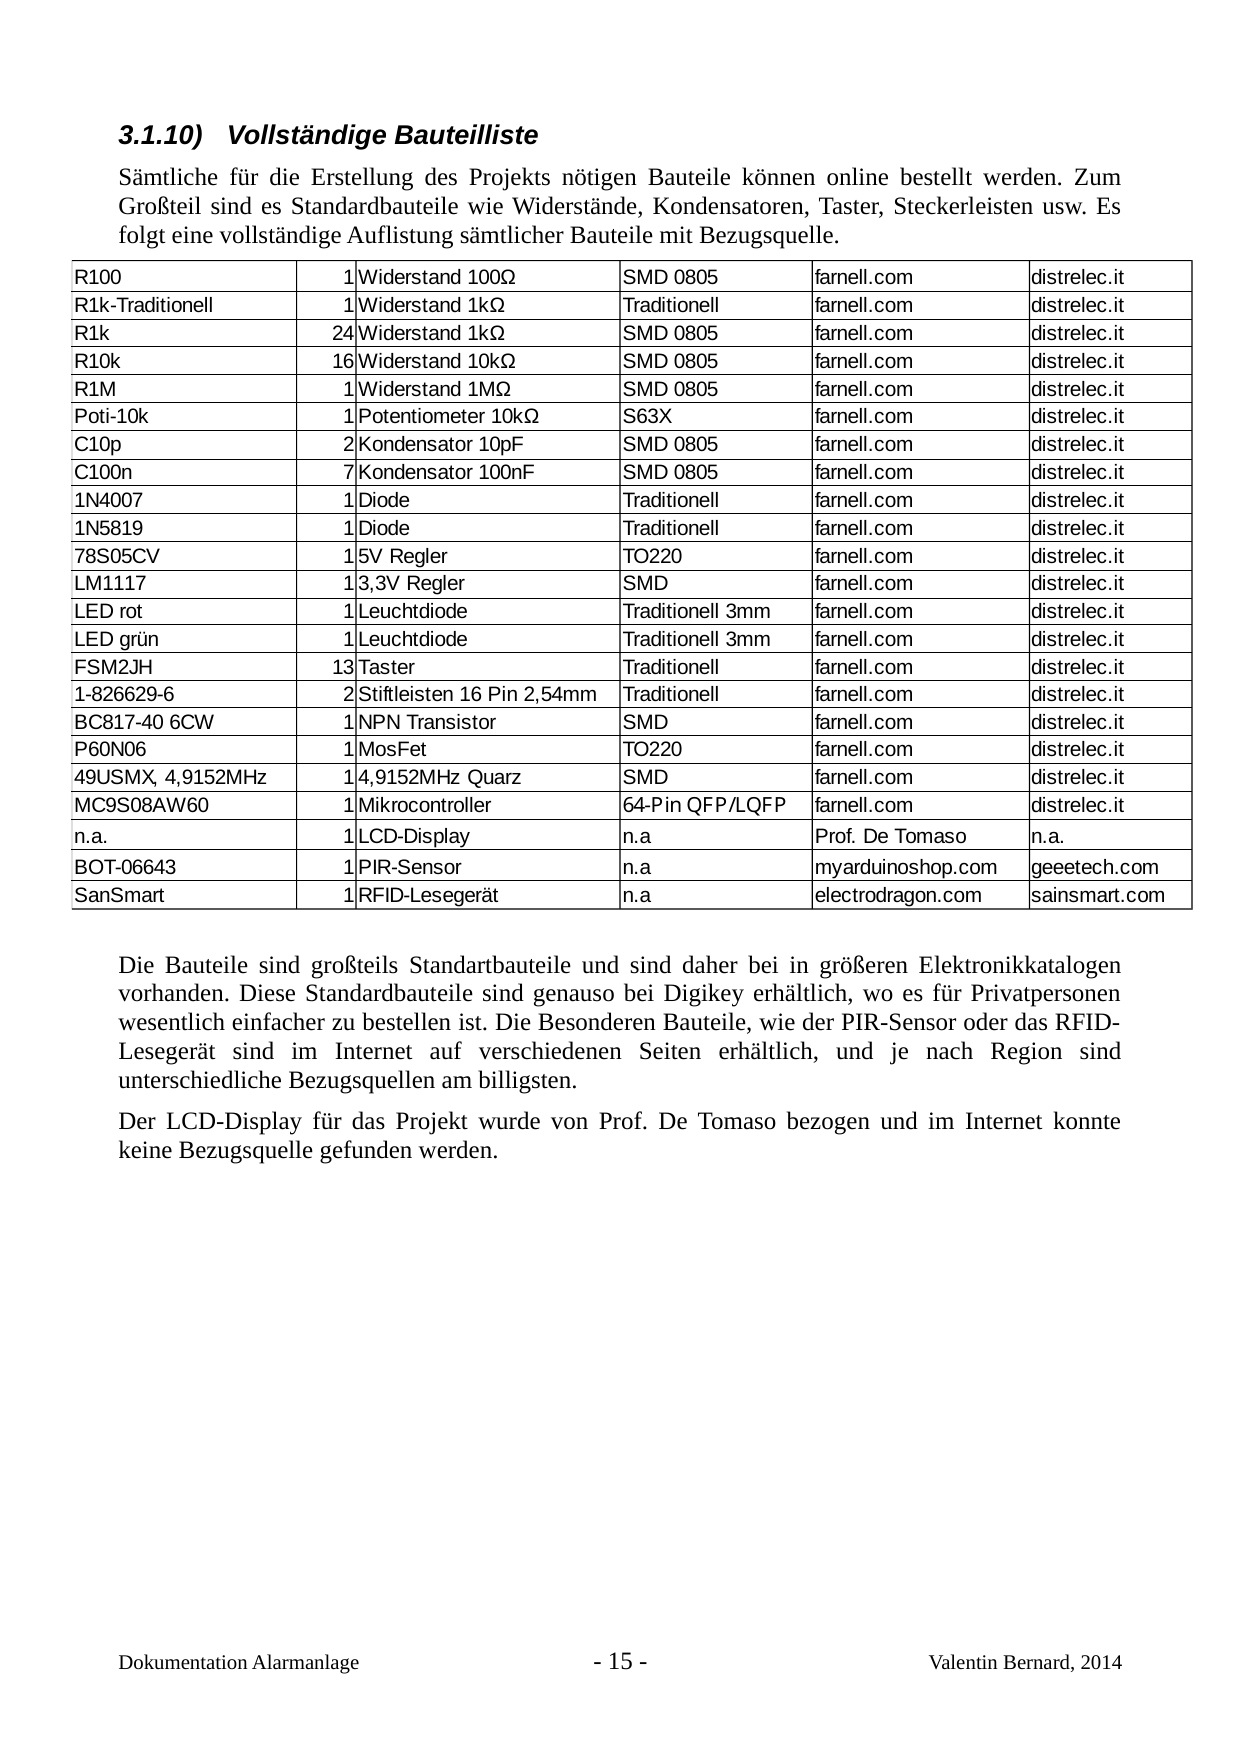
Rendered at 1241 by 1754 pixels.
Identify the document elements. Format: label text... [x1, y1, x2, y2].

text Sämtliche für die Erstellung des Projekts nötigen Bauteile können online bestellt werden. Zum Großteil sind es Standardbauteile wie Widerstände, Kondensatoren, Taster, Steckerleisten usw. Es folgt eine vollständige Auflistung sämtlicher Bauteile mit Bezugsquelle. [118, 162, 1122, 249]
text Der LCD-Display für das Projekt wurde von Prof. De Tomaso bezogen und im Internet konnte keine Bezugsquelle gefunden werden. [118, 1106, 1122, 1163]
subtitle Vollständige Bauteilliste [118, 119, 1122, 150]
text Die Bauteile sind großteils Standartbauteile und sind daher bei in größeren Elektronikkatalogen vorhanden. Diese Standardbauteile sind genauso bei Digikey erhältlich, wo es für Privatpersonen wesentlich einfacher zu bestellen ist. Die Besonderen Bauteile, wie der PIR-Sensor oder das RFID-Lesegerät sind im Internet auf verschiedenen Seiten erhältlich, und je nach Region sind unterschiedliche Bezugsquellen am billigsten. [118, 910, 1122, 1093]
